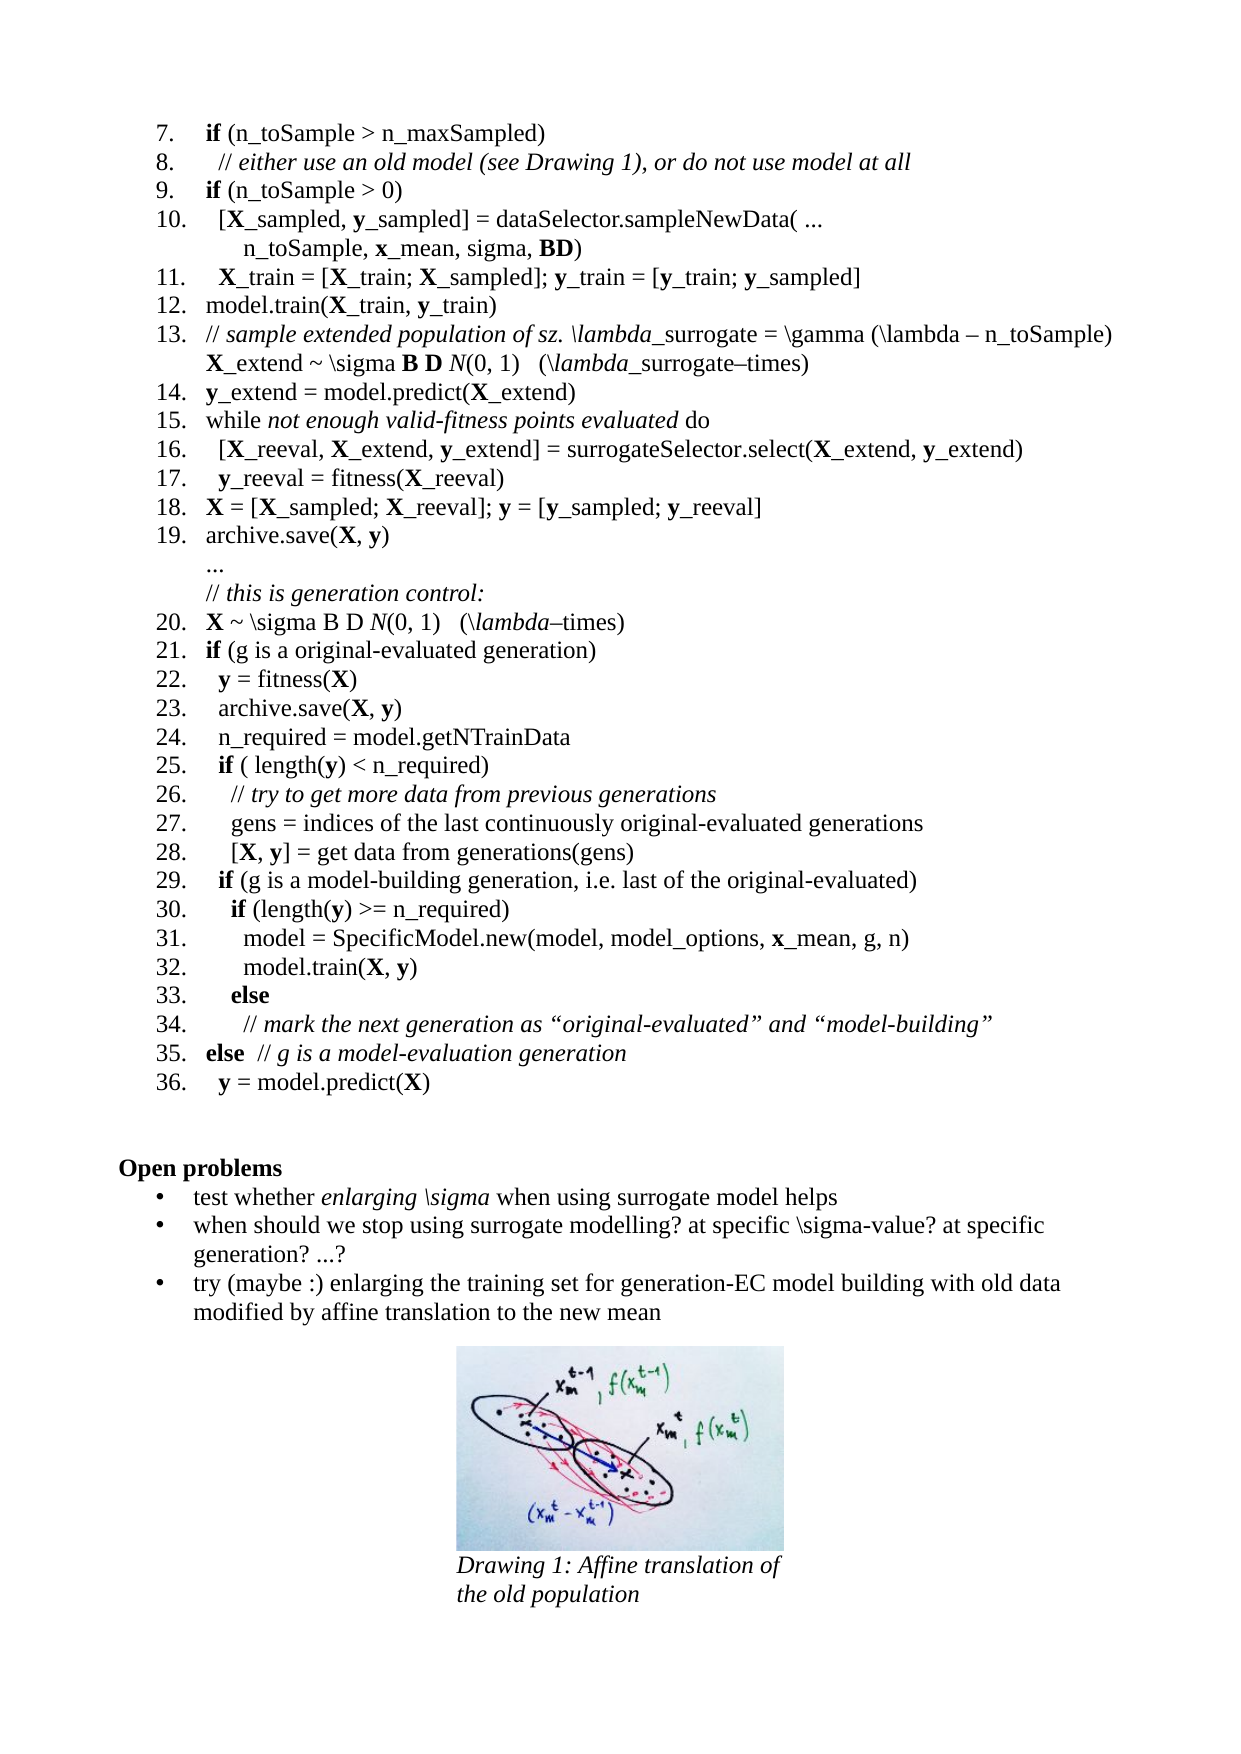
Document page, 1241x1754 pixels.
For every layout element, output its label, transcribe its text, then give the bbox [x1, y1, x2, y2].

list archive.save(X, y) [156, 693, 1122, 722]
list test whether enlarging \sigma when using surrogate model helps [156, 1182, 1122, 1211]
list else // g is a model-evaluation generation [156, 1038, 1122, 1067]
list X_train = [X_train; X_sampled]; y_train = [y_train; y_sampled] [156, 262, 1122, 291]
list if (n_toSample > n_maxSampled) [156, 118, 1122, 147]
list gens = indices of the last continuously original-evaluated generations [156, 808, 1122, 837]
text Open problems [118, 1153, 1122, 1182]
list [X_sampled, y_sampled] = dataSelector.sampleNewData( ... n_toSample, x_mean, sigma, BD) [156, 204, 1122, 262]
list y = fitness(X) [156, 664, 1122, 693]
list if (g is a original-evaluated generation) [156, 636, 1122, 664]
list try (maybe :) enlarging the training set for generation-EC model building with old data modified by affine translation to the new mean [156, 1268, 1122, 1326]
list archive.save(X, y) ... // this is generation control: [156, 521, 1122, 607]
list [X, y] = get data from generations(gens) [156, 837, 1122, 866]
list [X_reeval, X_extend, y_extend] = surrogateSelector.select(X_extend, y_extend) [156, 434, 1122, 463]
list if (g is a model-building generation, i.e. last of the original-evaluated) [156, 866, 1122, 894]
picture [456, 1346, 784, 1551]
list y_reeval = fitness(X_reeval) [156, 463, 1122, 492]
list Drawing 1: Affine translation of the old population [456, 1551, 784, 1608]
list X ~ \sigma B D N(0, 1) (\lambda–times) [156, 607, 1122, 636]
list // either use an old model (see Drawing 1), or do not use model at all [156, 147, 1122, 176]
list y_extend = model.predict(X_extend) [156, 377, 1122, 406]
list n_required = model.getNTrainData [156, 722, 1122, 751]
list X = [X_sampled; X_reeval]; y = [y_sampled; y_reeval] [156, 492, 1122, 521]
list // sample extended population of sz. \lambda_surrogate = \gamma (\lambda – n_toSample) X_extend ~ \sigma B D N(0, 1) (\lambda_surrogate–times) [156, 319, 1122, 377]
list if (length(y) >= n_required) [156, 894, 1122, 923]
list model = SpecificModel.new(model, model_options, x_mean, g, n) [156, 923, 1122, 952]
list model.train(X, y) [156, 952, 1122, 981]
list [456, 1334, 784, 1346]
list y = model.predict(X) [156, 1067, 1122, 1096]
list // try to get more data from previous generations [156, 779, 1122, 808]
list if (n_toSample > 0) [156, 176, 1122, 204]
list model.train(X_train, y_train) [156, 291, 1122, 319]
list // mark the next generation as “original-evaluated” and “model-building” [156, 1009, 1122, 1038]
list while not enough valid-fitness points evaluated do [156, 406, 1122, 434]
list if ( length(y) < n_required) [156, 751, 1122, 779]
list when should we stop using surrogate modelling? at specific \sigma-value? at specific generation? ...? [156, 1211, 1122, 1268]
list else [156, 981, 1122, 1009]
